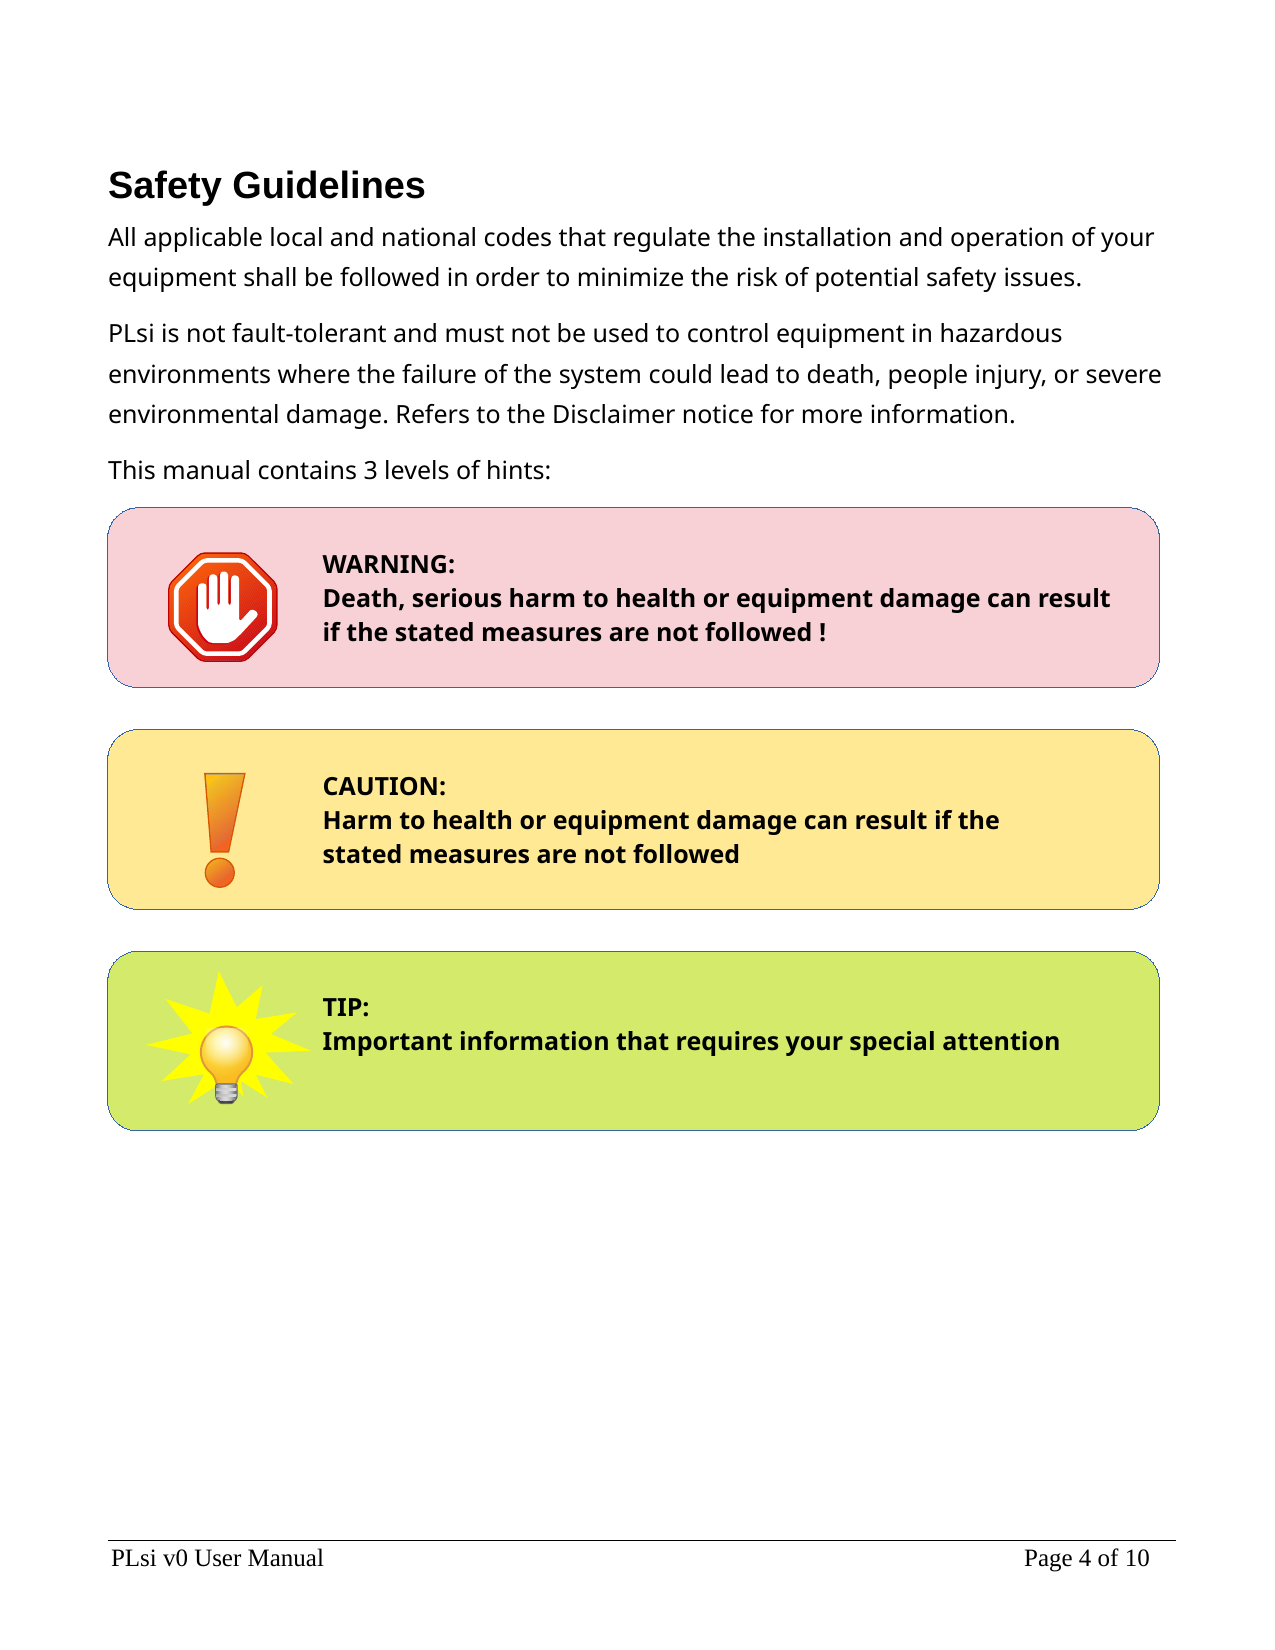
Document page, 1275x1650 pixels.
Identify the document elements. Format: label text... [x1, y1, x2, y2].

text This manual contains 3 levels of hints: [108, 452, 1176, 487]
text PLsi is not fault-tolerant and must not be used to control equipment in hazardous environments where the failure of the system could lead to death, people injury, or severe environmental damage. Refers to the Disclaimer notice for more information. [108, 315, 1176, 431]
subtitle Safety Guidelines [108, 163, 1176, 207]
text All applicable local and national codes that regulate the installation and operation of your equipment shall be followed in order to minimize the risk of potential safety issues. [108, 219, 1176, 294]
